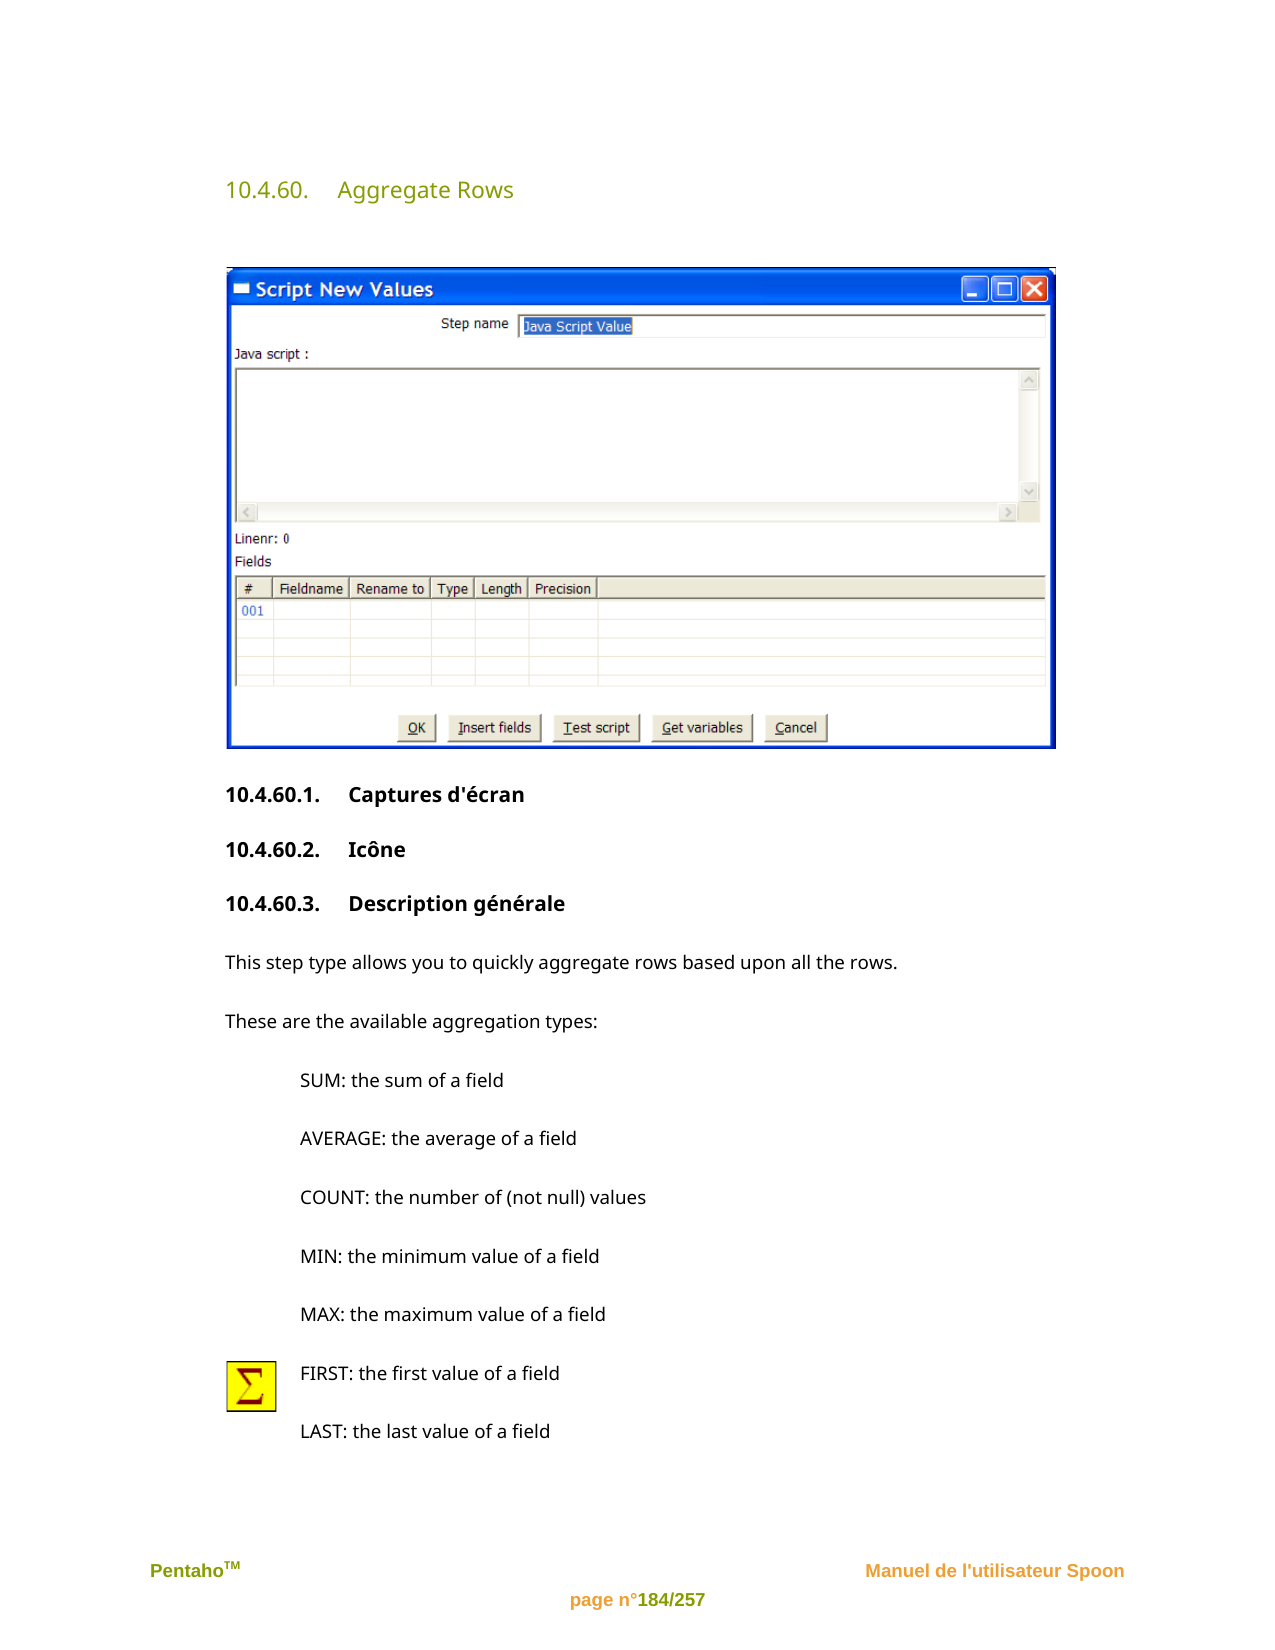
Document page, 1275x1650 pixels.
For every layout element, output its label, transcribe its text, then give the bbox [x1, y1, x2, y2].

subtitle Description générale [225, 888, 1125, 917]
text MAX: the maximum value of a field [300, 1298, 1125, 1327]
text MIN: the minimum value of a field [300, 1240, 1125, 1269]
text This step type allows you to quickly aggregate rows based upon all the rows. [225, 946, 1125, 976]
text AVERAGE: the average of a field [300, 1122, 1125, 1152]
text SUM: the sum of a field [300, 1064, 1125, 1093]
text COUNT: the number of (not null) values [300, 1181, 1125, 1210]
text FIRST: the first value of a field [300, 1357, 1125, 1386]
text LAST: the last value of a field [300, 1416, 1125, 1445]
subtitle Aggregate Rows [225, 175, 1125, 204]
subtitle Icône [225, 834, 1125, 863]
picture [226, 1361, 277, 1412]
text These are the available aggregation types: [225, 1005, 1125, 1034]
subtitle Captures d'écran [225, 229, 1125, 809]
